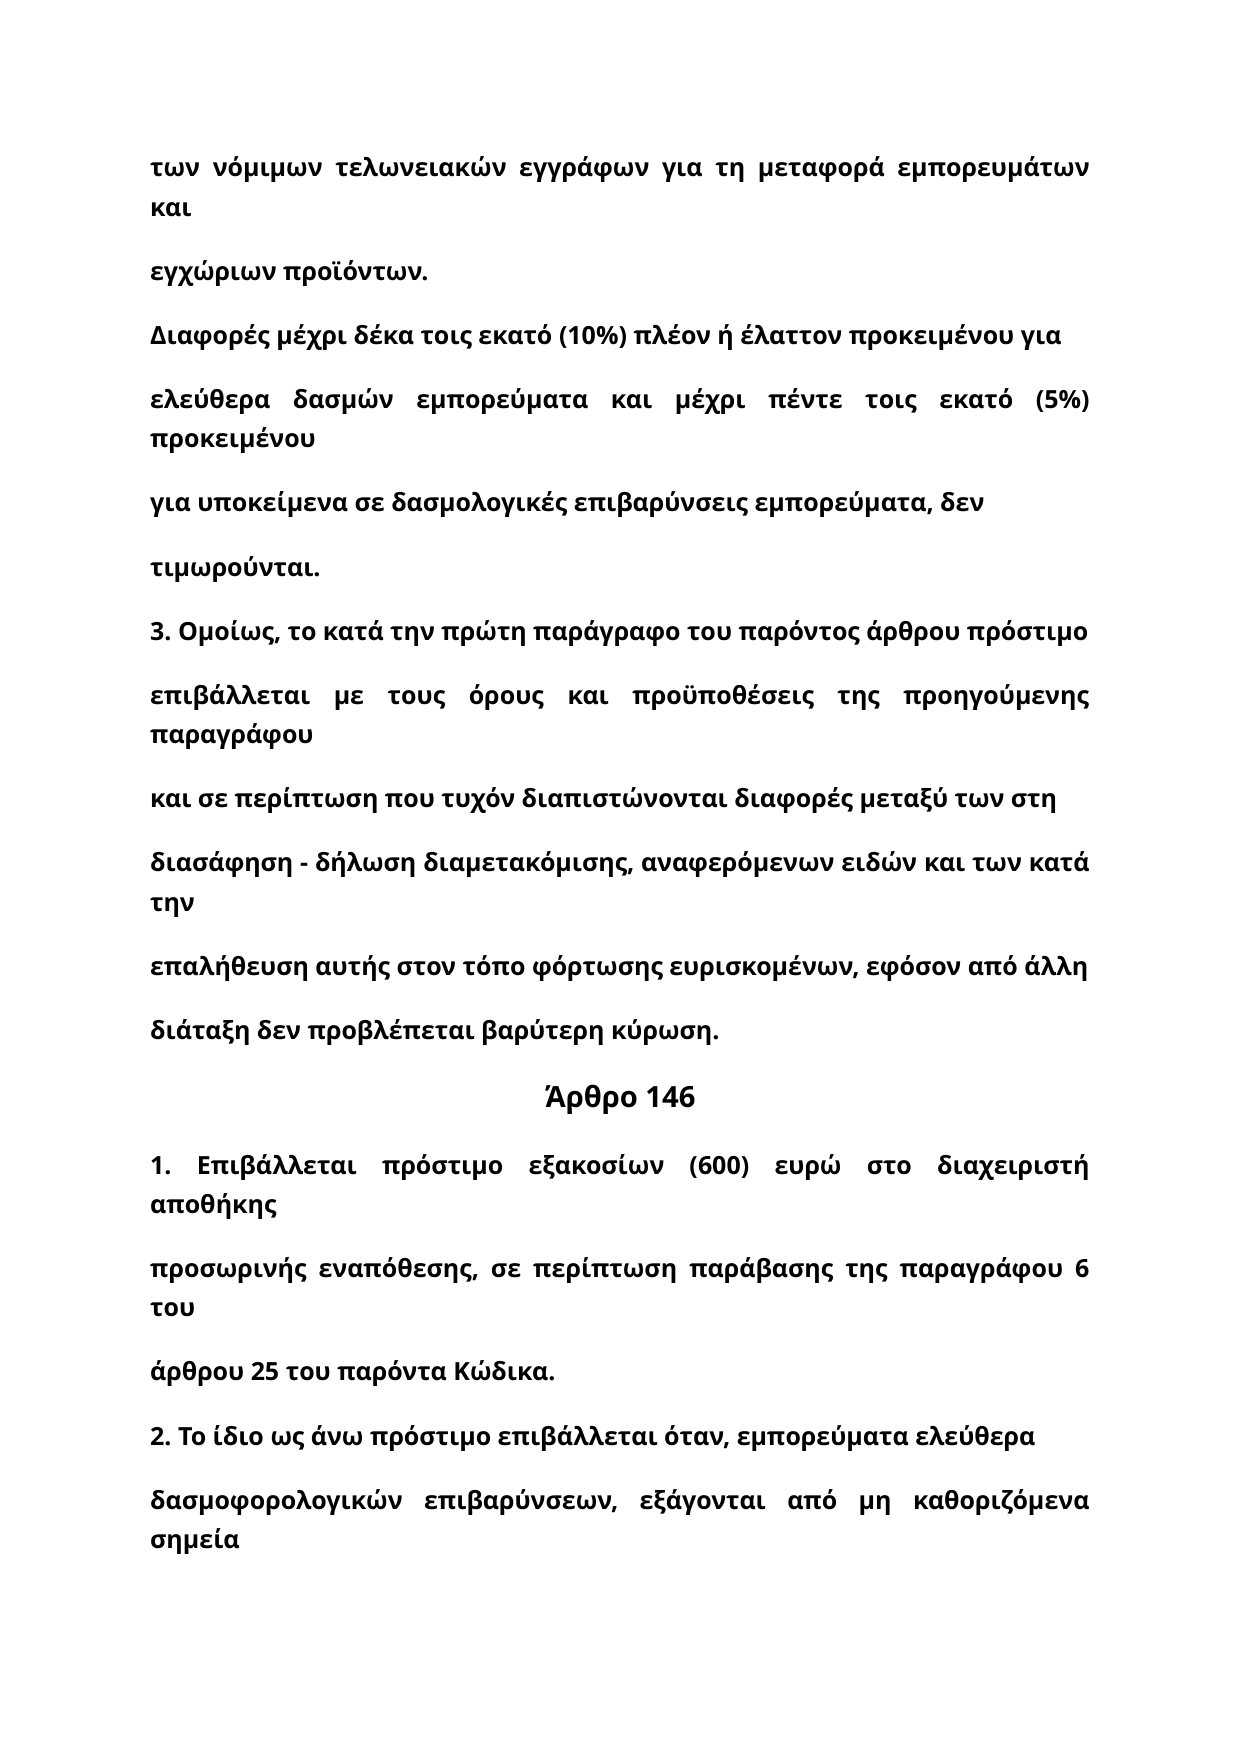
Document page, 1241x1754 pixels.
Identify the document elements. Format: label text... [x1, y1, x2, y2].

text επαλήθευση αυτής στον τόπο φόρτωσης ευρισκομένων, εφόσον από άλλη [150, 948, 1090, 982]
subtitle Άρθρο 146 [150, 1077, 1090, 1116]
text διάταξη δεν προβλέπεται βαρύτερη κύρωση. [150, 1012, 1090, 1047]
text επιβάλλεται με τους όρους και προϋποθέσεις της προηγούμενης παραγράφου [150, 677, 1090, 751]
text ελεύθερα δασμών εμπορεύματα και μέχρι πέντε τοις εκατό (5%) προκειμένου [150, 382, 1090, 455]
text εγχώριων προϊόντων. [150, 253, 1090, 287]
text των νόμιμων τελωνειακών εγγράφων για τη μεταφορά εμπορευμάτων και [150, 150, 1090, 223]
text δασμοφορολογικών επιβαρύνσεων, εξάγονται από μη καθοριζόμενα σημεία [150, 1482, 1090, 1556]
text για υποκείμενα σε δασμολογικές επιβαρύνσεις εμπορεύματα, δεν [150, 485, 1090, 519]
text προσωρινής εναπόθεσης, σε περίπτωση παράβασης της παραγράφου 6 του [150, 1251, 1090, 1324]
text τιμωρούνται. [150, 549, 1090, 583]
text 2. Το ίδιο ως άνω πρόστιμο επιβάλλεται όταν, εμπορεύματα ελεύθερα [150, 1418, 1090, 1452]
text και σε περίπτωση που τυχόν διαπιστώνονται διαφορές μεταξύ των στη [150, 781, 1090, 815]
text Διαφορές μέχρι δέκα τοις εκατό (10%) πλέον ή έλαττον προκειμένου για [150, 317, 1090, 352]
text διασάφηση - δήλωση διαμετακόμισης, αναφερόμενων ειδών και των κατά την [150, 845, 1090, 918]
text άρθρου 25 του παρόντα Κώδικα. [150, 1354, 1090, 1388]
text 1. Επιβάλλεται πρόστιμο εξακοσίων (600) ευρώ στο διαχειριστή αποθήκης [150, 1147, 1090, 1221]
text 3. Ομοίως, το κατά την πρώτη παράγραφο του παρόντος άρθρου πρόστιμο [150, 613, 1090, 647]
